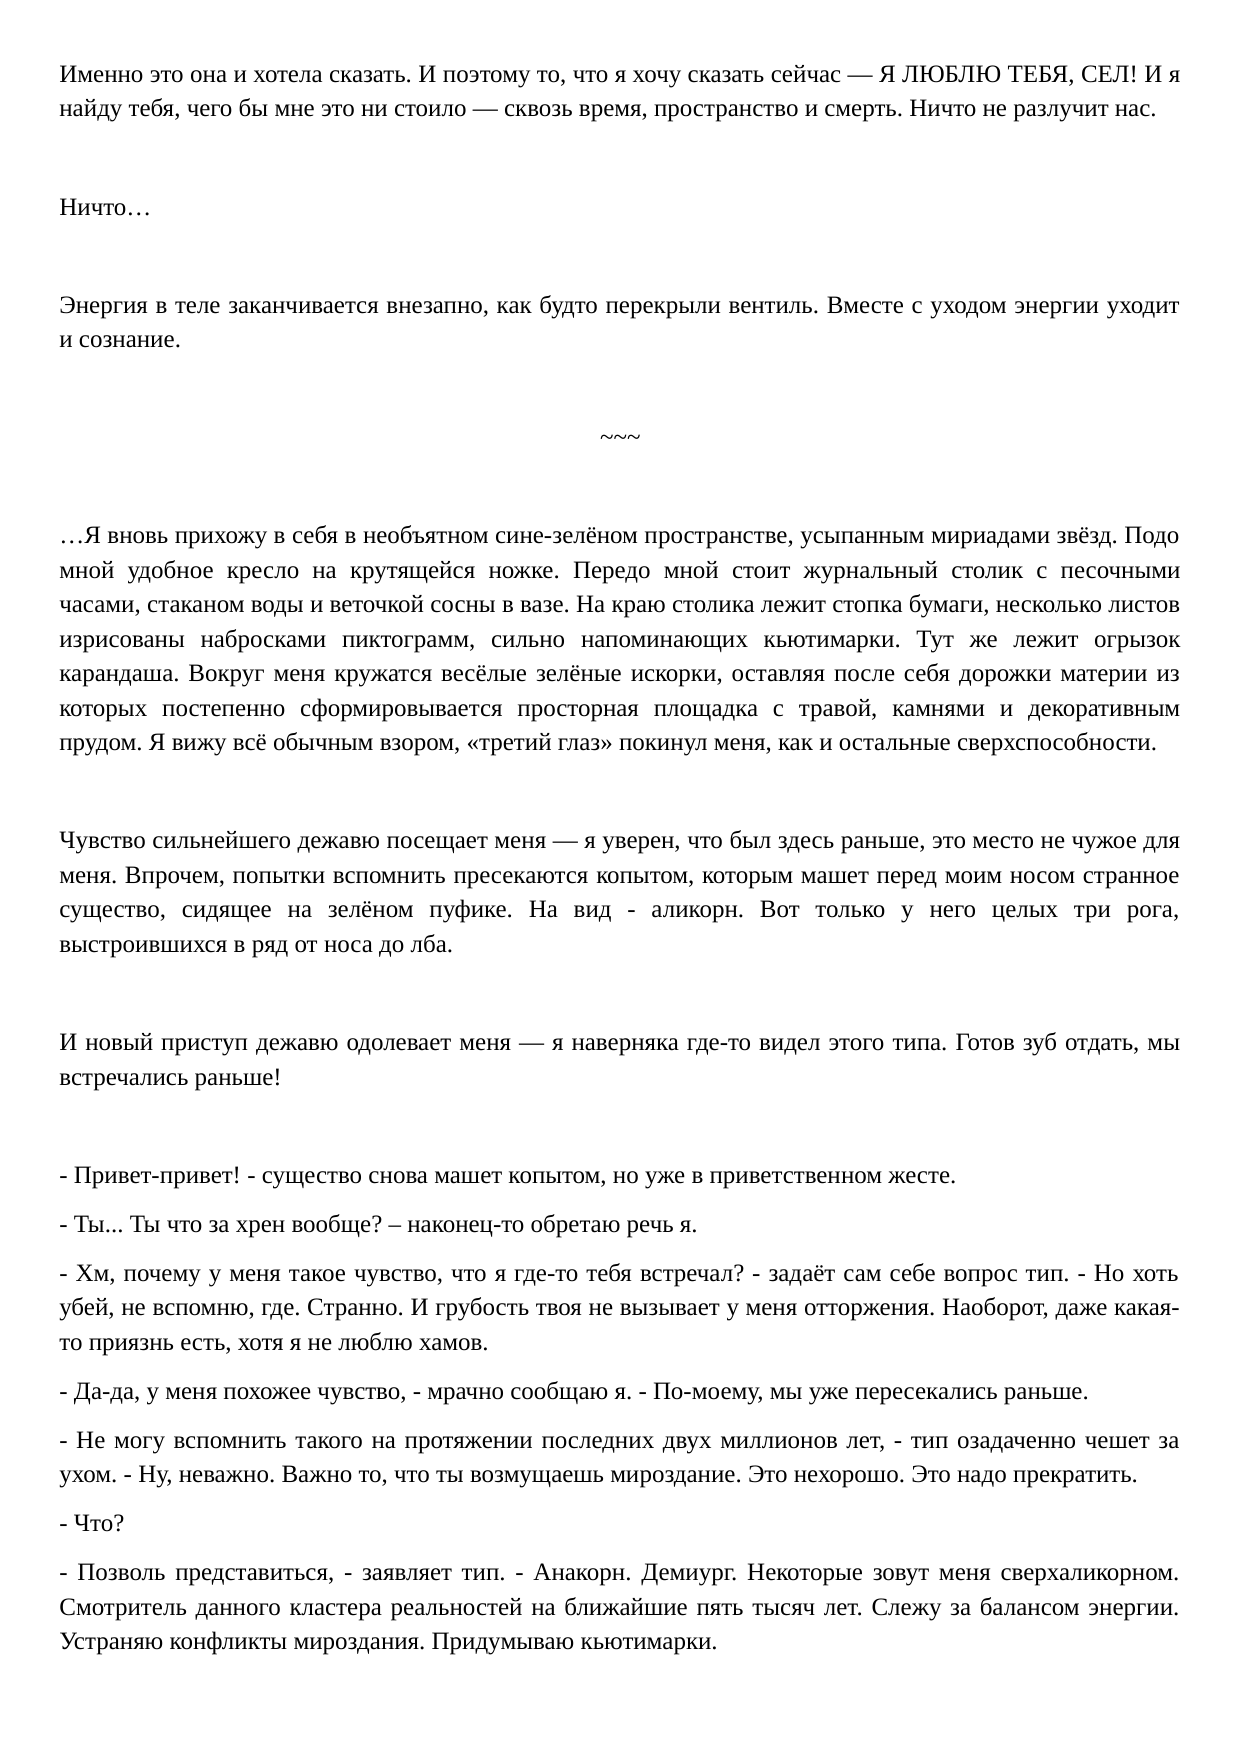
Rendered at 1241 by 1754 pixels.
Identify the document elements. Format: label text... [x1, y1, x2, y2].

text И новый приступ дежавю одолевает меня — я наверняка где-то видел этого типа. Готов зуб отдать, мы встречались раньше! [59, 1027, 1181, 1090]
text Энергия в теле заканчивается внезапно, как будто перекрыли вентиль. Вместе с уходом энергии уходит и сознание. [59, 290, 1181, 353]
text - Ты... Ты что за хрен вообще? – наконец-то обретаю речь я. [59, 1209, 1181, 1237]
text - Что? [59, 1508, 1181, 1537]
text …Я вновь прихожу в себя в необъятном сине-зелёном пространстве, усыпанным мириадами звёзд. Подо мной удобное кресло на крутящейся ножке. Передо мной стоит журнальный столик с песочными часами, стаканом воды и веточкой сосны в вазе. На краю столика лежит стопка бумаги, несколько листов изрисованы набросками пиктограмм, сильно напоминающих кьютимарки. Тут же лежит огрызок карандаша. Вокруг меня кружатся весёлые зелёные искорки, оставляя после себя дорожки материи из которых постепенно сформировывается просторная площадка с травой, камнями и декоративным прудом. Я вижу всё обычным взором, «третий глаз» покинул меня, как и остальные сверхспособности. [59, 521, 1181, 756]
text Чувство сильнейшего дежавю посещает меня — я уверен, что был здесь раньше, это место не чужое для меня. Впрочем, попытки вспомнить пресекаются копытом, которым машет перед моим носом странное существо, сидящее на зелёном пуфике. На вид - аликорн. Вот только у него целых три рога, выстроившихся в ряд от носа до лба. [59, 826, 1181, 958]
text - Хм, почему у меня такое чувство, что я где-то тебя встречал? - задаёт сам себе вопрос тип. - Но хоть убей, не вспомню, где. Странно. И грубость твоя не вызывает у меня отторжения. Наоборот, даже какая-то приязнь есть, хотя я не люблю хамов. [59, 1258, 1181, 1356]
text Ничто… [59, 192, 1181, 220]
text - Не могу вспомнить такого на протяжении последних двух миллионов лет, - тип озадаченно чешет за ухом. - Ну, неважно. Важно то, что ты возмущаешь мироздание. Это нехорошо. Это надо прекратить. [59, 1425, 1181, 1488]
text - Позволь представиться, - заявляет тип. - Анакорн. Демиург. Некоторые зовут меня сверхаликорном. Смотритель данного кластера реальностей на ближайшие пять тысяч лет. Слежу за балансом энергии. Устраняю конфликты мироздания. Придумываю кьютимарки. [59, 1557, 1181, 1655]
text ~~~ [59, 422, 1181, 451]
text Именно это она и хотела сказать. И поэтому то, что я хочу сказать сейчас — Я ЛЮБЛЮ ТЕБЯ, СЕЛ! И я найду тебя, чего бы мне это ни стоило — сквозь время, пространство и смерть. Ничто не разлучит нас. [59, 59, 1181, 122]
text - Привет-привет! - существо снова машет копытом, но уже в приветственном жесте. [59, 1160, 1181, 1188]
text - Да-да, у меня похожее чувство, - мрачно сообщаю я. - По-моему, мы уже пересекались раньше. [59, 1376, 1181, 1404]
